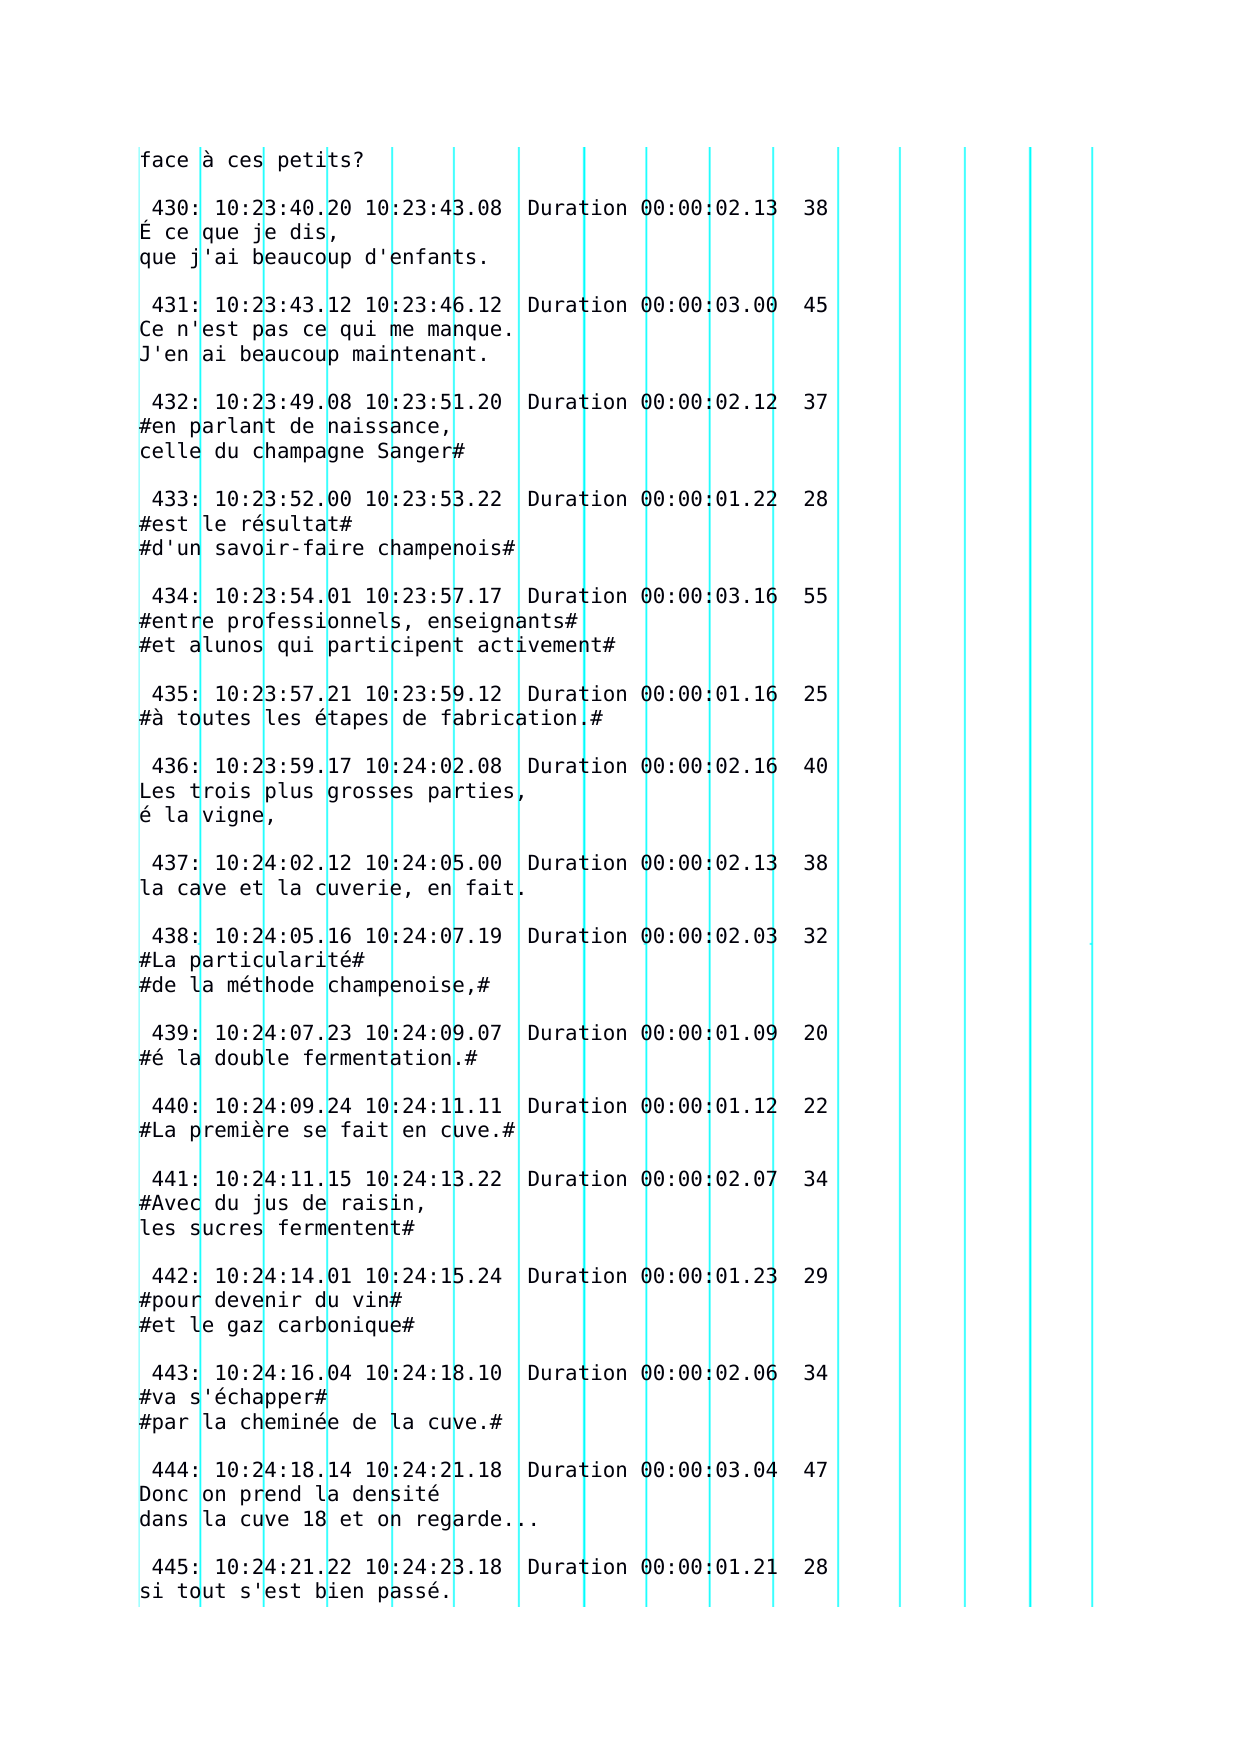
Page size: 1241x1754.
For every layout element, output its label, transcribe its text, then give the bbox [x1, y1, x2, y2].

text #entre professionnels, enseignants# [139, 609, 1101, 633]
text #va s'échapper# [139, 1385, 1101, 1410]
text 430: 10:23:40.20 10:23:43.08 Duration 00:00:02.13 38 [139, 196, 1101, 220]
text 435: 10:23:57.21 10:23:59.12 Duration 00:00:01.16 25 [139, 682, 1101, 706]
text #à toutes les étapes de fabrication.# [139, 706, 1101, 730]
text face à ces petits? [139, 148, 1101, 172]
text celle du champagne Sanger# [139, 439, 1101, 463]
text #Avec du jus de raisin, [139, 1191, 1101, 1216]
text 437: 10:24:02.12 10:24:05.00 Duration 00:00:02.13 38 [139, 851, 1101, 876]
text #en parlant de naissance, [139, 414, 1101, 439]
text 439: 10:24:07.23 10:24:09.07 Duration 00:00:01.09 20 [139, 1021, 1101, 1046]
text la cave et la cuverie, en fait. [139, 876, 1101, 900]
text 441: 10:24:11.15 10:24:13.22 Duration 00:00:02.07 34 [139, 1167, 1101, 1191]
text 434: 10:23:54.01 10:23:57.17 Duration 00:00:03.16 55 [139, 584, 1101, 609]
text 431: 10:23:43.12 10:23:46.12 Duration 00:00:03.00 45 [139, 293, 1101, 317]
text 442: 10:24:14.01 10:24:15.24 Duration 00:00:01.23 29 [139, 1264, 1101, 1288]
text Ce n'est pas ce qui me manque. [139, 317, 1101, 342]
text J'en ai beaucoup maintenant. [139, 342, 1101, 366]
text 443: 10:24:16.04 10:24:18.10 Duration 00:00:02.06 34 [139, 1361, 1101, 1385]
text #é la double fermentation.# [139, 1046, 1101, 1070]
text é la vigne, [139, 803, 1101, 827]
text 433: 10:23:52.00 10:23:53.22 Duration 00:00:01.22 28 [139, 487, 1101, 512]
text #La particularité# [139, 948, 1101, 973]
text 436: 10:23:59.17 10:24:02.08 Duration 00:00:02.16 40 [139, 754, 1101, 779]
text que j'ai beaucoup d'enfants. [139, 245, 1101, 269]
text #pour devenir du vin# [139, 1288, 1101, 1313]
text les sucres fermentent# [139, 1216, 1101, 1240]
text 445: 10:24:21.22 10:24:23.18 Duration 00:00:01.21 28 [139, 1555, 1101, 1579]
picture [138, 147, 1102, 1607]
text #est le résultat# [139, 512, 1101, 536]
text Les trois plus grosses parties, [139, 779, 1101, 803]
text #et le gaz carbonique# [139, 1313, 1101, 1337]
text #de la méthode champenoise,# [139, 973, 1101, 997]
text 444: 10:24:18.14 10:24:21.18 Duration 00:00:03.04 47 [139, 1458, 1101, 1482]
text #par la cheminée de la cuve.# [139, 1410, 1101, 1434]
text 432: 10:23:49.08 10:23:51.20 Duration 00:00:02.12 37 [139, 390, 1101, 414]
text #d'un savoir-faire champenois# [139, 536, 1101, 560]
text si tout s'est bien passé. [139, 1579, 1101, 1604]
text 440: 10:24:09.24 10:24:11.11 Duration 00:00:01.12 22 [139, 1094, 1101, 1118]
text É ce que je dis, [139, 220, 1101, 245]
text #et alunos qui participent activement# [139, 633, 1101, 657]
text Donc on prend la densité [139, 1482, 1101, 1507]
text 438: 10:24:05.16 10:24:07.19 Duration 00:00:02.03 32 [139, 924, 1101, 948]
text dans la cuve 18 et on regarde... [139, 1507, 1101, 1531]
text #La première se fait en cuve.# [139, 1118, 1101, 1143]
